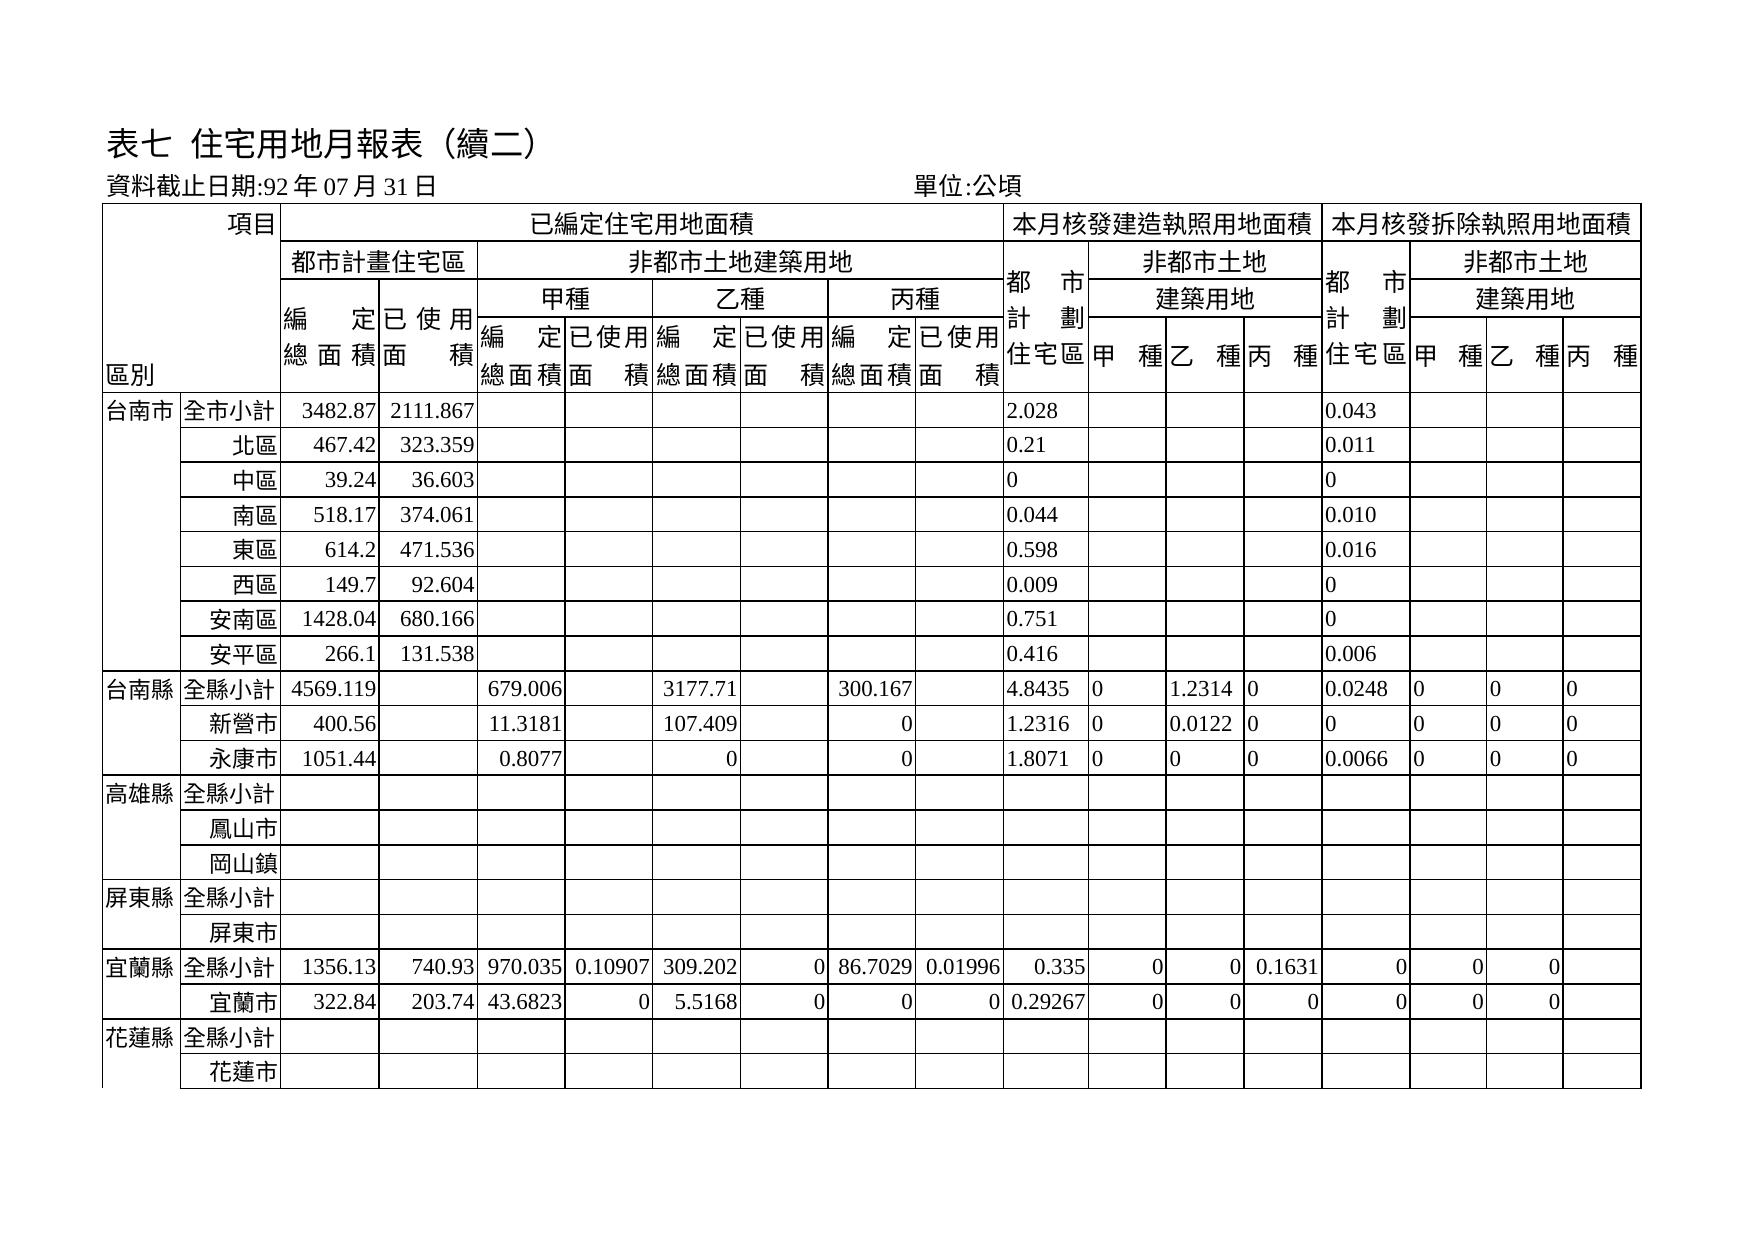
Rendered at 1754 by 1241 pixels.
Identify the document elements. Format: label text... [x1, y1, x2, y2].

table_cell [1564, 602, 1640, 635]
table_cell [1564, 985, 1640, 1018]
table_cell [1564, 776, 1640, 809]
table_cell [1564, 567, 1640, 600]
table_cell [478, 811, 564, 844]
table_cell 乙種 [653, 280, 827, 316]
table_cell [916, 567, 1003, 600]
table_cell 台南市 [103, 393, 180, 670]
table_cell 鳳山市 [181, 811, 280, 844]
table_cell [196, 278, 280, 316]
table_cell [380, 880, 477, 913]
table_cell 0 [1245, 741, 1321, 774]
table_cell [1487, 1054, 1562, 1087]
table_cell [1245, 532, 1321, 566]
table_cell [1411, 880, 1486, 913]
table_cell [1564, 811, 1640, 844]
table_cell [653, 567, 740, 600]
table_cell 西區 [181, 567, 280, 600]
table_cell [1245, 776, 1321, 809]
table_cell [829, 532, 915, 566]
table_cell [916, 393, 1003, 426]
table_cell [281, 915, 378, 948]
table_cell 非都市土地建築用地 [478, 242, 1003, 278]
table_cell 4569.119 [281, 672, 378, 705]
table_cell [741, 463, 827, 496]
table_cell 0 [1411, 985, 1486, 1018]
table_cell 614.2 [281, 532, 378, 566]
table_cell 1.2314 [1167, 672, 1243, 705]
table_cell 309.202 [653, 950, 740, 983]
table_cell 編定 [478, 318, 564, 354]
table_cell [1487, 602, 1562, 635]
table_cell [829, 463, 915, 496]
table_cell [1004, 880, 1088, 913]
table_cell 0.011 [1323, 428, 1409, 461]
table_cell [1167, 915, 1243, 948]
table_cell 323.359 [380, 428, 477, 461]
table_cell 92.604 [380, 567, 477, 600]
table_cell [1089, 811, 1165, 844]
table_cell [478, 498, 564, 531]
table_cell [1167, 1020, 1243, 1053]
table_cell [1487, 880, 1562, 913]
table_cell 0 [916, 985, 1003, 1018]
table_cell [829, 637, 915, 670]
table_cell 1.2316 [1004, 706, 1088, 739]
table_cell [1245, 1020, 1321, 1053]
table_cell [1245, 567, 1321, 600]
text 表七 住宅用地月報表（續二） [106, 118, 1648, 166]
table_cell [103, 278, 196, 316]
table_cell 0 [1323, 985, 1409, 1018]
table_cell 0 [1167, 985, 1243, 1018]
table_cell 679.006 [478, 672, 564, 705]
table_cell 43.6823 [478, 985, 564, 1018]
table_cell [1089, 428, 1165, 461]
table_cell [1245, 846, 1321, 879]
table_cell [566, 567, 652, 600]
table_cell 0 [1411, 741, 1486, 774]
table_cell 0.21 [1004, 428, 1088, 461]
table_cell 非都市土地 [1411, 242, 1640, 278]
table_cell 0 [1089, 706, 1165, 739]
table_cell [281, 776, 378, 809]
table_cell [380, 706, 477, 739]
table_cell 0 [741, 950, 827, 983]
table_cell 已使用 [741, 318, 827, 354]
table_cell [916, 1020, 1003, 1053]
table_cell [653, 846, 740, 879]
table_cell [916, 602, 1003, 635]
table_cell 0 [566, 985, 652, 1018]
table_cell 宜蘭市 [181, 985, 280, 1018]
table_cell [103, 240, 196, 278]
table_cell [741, 393, 827, 426]
table_cell 台南縣 [103, 672, 180, 774]
table_cell [1089, 602, 1165, 635]
table_cell [916, 1054, 1003, 1087]
table_cell [1564, 1020, 1640, 1053]
table_cell [566, 393, 652, 426]
table_cell [829, 915, 915, 948]
table_cell [1167, 532, 1243, 566]
table_cell [196, 240, 280, 278]
table_cell 丙種 [829, 280, 1003, 316]
table_cell 丙種 [1245, 318, 1321, 392]
table_cell 都市計畫住宅區 [281, 242, 477, 278]
table_cell [478, 567, 564, 600]
table_cell 面積 [741, 354, 827, 392]
table_cell 1428.04 [281, 602, 378, 635]
table_cell [741, 532, 827, 566]
table_cell 471.536 [380, 532, 477, 566]
table_cell 107.409 [653, 706, 740, 739]
table_cell [1411, 811, 1486, 844]
table_cell 3482.87 [281, 393, 378, 426]
table_cell 0 [829, 985, 915, 1018]
table_cell [916, 532, 1003, 566]
table_cell 0.01996 [916, 950, 1003, 983]
table_cell [566, 1054, 652, 1087]
table_cell [916, 706, 1003, 739]
table_cell 0 [1323, 567, 1409, 600]
table_cell 編定 [829, 318, 915, 354]
table_cell [1564, 532, 1640, 566]
table_cell [1167, 776, 1243, 809]
table_cell 0 [1089, 741, 1165, 774]
table_cell [1411, 776, 1486, 809]
table_cell 0.016 [1323, 532, 1409, 566]
table_cell 宜蘭縣 [103, 950, 180, 1018]
table_cell [1487, 637, 1562, 670]
table_cell 1356.13 [281, 950, 378, 983]
table_cell 甲種 [478, 280, 652, 316]
table_cell [566, 880, 652, 913]
table_cell [1487, 567, 1562, 600]
table_cell [741, 776, 827, 809]
table_cell [566, 811, 652, 844]
table_cell 面積 [566, 354, 652, 392]
table_cell [1089, 1020, 1165, 1053]
table_cell [1411, 498, 1486, 531]
table_cell 0.010 [1323, 498, 1409, 531]
table_cell [196, 316, 280, 354]
table_cell [478, 776, 564, 809]
table_cell 0.044 [1004, 498, 1088, 531]
table_cell [1487, 498, 1562, 531]
table_cell [380, 776, 477, 809]
table_cell 0.8077 [478, 741, 564, 774]
table_cell [1167, 811, 1243, 844]
table_cell [1487, 776, 1562, 809]
table_cell [916, 915, 1003, 948]
table_cell [1564, 463, 1640, 496]
table_cell [1089, 880, 1165, 913]
table_cell [1411, 1054, 1486, 1087]
table_cell [741, 1020, 827, 1053]
table_cell 0 [1004, 463, 1088, 496]
table_cell 全市小計 [181, 393, 280, 426]
table_cell [1004, 846, 1088, 879]
table_cell 東區 [181, 532, 280, 566]
table_cell 編定 [653, 318, 740, 354]
table_cell [1411, 846, 1486, 879]
table_cell 安南區 [181, 602, 280, 635]
table_cell [653, 915, 740, 948]
table_cell [1564, 846, 1640, 879]
table_cell [1245, 1054, 1321, 1087]
table_cell 1.8071 [1004, 741, 1088, 774]
table_cell 0 [1564, 672, 1640, 705]
table_cell 永康市 [181, 741, 280, 774]
table_cell [566, 915, 652, 948]
table_cell [1167, 846, 1243, 879]
table_header [103, 204, 196, 240]
table_cell 已使用 [566, 318, 652, 354]
table_cell 2.028 [1004, 393, 1088, 426]
table_cell [566, 463, 652, 496]
table_cell 建築用地 [1411, 280, 1640, 316]
table_header 本月核發拆除執照用地面積 [1323, 204, 1640, 240]
table_cell [916, 498, 1003, 531]
table_cell [916, 811, 1003, 844]
table_cell [1167, 567, 1243, 600]
table_cell [566, 428, 652, 461]
table_cell [478, 428, 564, 461]
table_cell [653, 463, 740, 496]
table_cell [916, 880, 1003, 913]
table_cell [1167, 637, 1243, 670]
table_cell 0.598 [1004, 532, 1088, 566]
table_cell [653, 428, 740, 461]
table_cell [1167, 498, 1243, 531]
table_cell [653, 393, 740, 426]
table_cell 400.56 [281, 706, 378, 739]
table_cell [566, 498, 652, 531]
table_cell 0 [1167, 741, 1243, 774]
table_cell [829, 776, 915, 809]
table_cell [653, 1054, 740, 1087]
table_cell 0 [1323, 706, 1409, 739]
table_cell 4.8435 [1004, 672, 1088, 705]
table_cell 0 [1487, 985, 1562, 1018]
table_cell [653, 811, 740, 844]
table_cell [653, 532, 740, 566]
table_cell 0.006 [1323, 637, 1409, 670]
table_cell 全縣小計 [181, 776, 280, 809]
table_cell [829, 393, 915, 426]
table_cell 518.17 [281, 498, 378, 531]
table_cell [1411, 1020, 1486, 1053]
table_cell [1411, 463, 1486, 496]
table_cell 總面積 [478, 354, 564, 392]
table_cell 0 [1411, 706, 1486, 739]
table_cell 0 [1089, 985, 1165, 1018]
table_cell 0 [1564, 741, 1640, 774]
table_cell [1167, 1054, 1243, 1087]
table_cell [1245, 428, 1321, 461]
table_cell 都市 計劃 住宅區 [1323, 242, 1409, 392]
table_cell [1167, 463, 1243, 496]
table_cell 甲種 [1411, 318, 1486, 392]
table_header 已編定住宅用地面積 [281, 204, 1003, 240]
table_cell 中區 [181, 463, 280, 496]
table_cell [566, 846, 652, 879]
table_cell [741, 428, 827, 461]
table_cell 5.5168 [653, 985, 740, 1018]
table_cell 安平區 [181, 637, 280, 670]
table_cell [916, 637, 1003, 670]
table_cell [380, 1020, 477, 1053]
table_cell [829, 602, 915, 635]
table_cell [1004, 915, 1088, 948]
table_cell [653, 498, 740, 531]
table_cell [916, 463, 1003, 496]
table_cell 北區 [181, 428, 280, 461]
table_cell 11.3181 [478, 706, 564, 739]
table_cell 非都市土地 [1089, 242, 1321, 278]
table_cell 全縣小計 [181, 1020, 280, 1053]
table_cell [1089, 1054, 1165, 1087]
table_cell [1487, 532, 1562, 566]
table_cell [916, 776, 1003, 809]
table_cell [829, 1020, 915, 1053]
table_cell [829, 567, 915, 600]
table_cell [281, 880, 378, 913]
table_cell 花蓮縣 [103, 1020, 180, 1087]
table_cell [1487, 915, 1562, 948]
table_cell [1323, 1054, 1409, 1087]
table_cell 建築用地 [1089, 280, 1321, 316]
table_cell [380, 811, 477, 844]
text 資料截止日期:92年07月31日 單位:公頃 [106, 166, 1648, 203]
table_cell [653, 880, 740, 913]
table_cell [1564, 428, 1640, 461]
table_cell [380, 1054, 477, 1087]
table_cell [1245, 637, 1321, 670]
table_cell [1564, 1054, 1640, 1087]
table_cell [741, 741, 827, 774]
table_cell 149.7 [281, 567, 378, 600]
table_cell 0.009 [1004, 567, 1088, 600]
table_cell [1323, 811, 1409, 844]
table_cell [1487, 846, 1562, 879]
table_cell [1564, 950, 1640, 983]
table_cell 花蓮市 [181, 1054, 280, 1087]
table_cell [1411, 532, 1486, 566]
table_cell 0.0122 [1167, 706, 1243, 739]
table_cell [1245, 393, 1321, 426]
table_cell 編定 總面積 [281, 280, 378, 392]
table_cell 全縣小計 [181, 950, 280, 983]
table_cell [281, 1020, 378, 1053]
table_cell 0.043 [1323, 393, 1409, 426]
table_cell [741, 706, 827, 739]
table_cell 131.538 [380, 637, 477, 670]
table_cell 0 [1245, 985, 1321, 1018]
table_cell 0 [1323, 602, 1409, 635]
table_cell [741, 915, 827, 948]
table_cell [1089, 846, 1165, 879]
table_cell [829, 428, 915, 461]
table_cell [1089, 915, 1165, 948]
table_cell [653, 1020, 740, 1053]
table_cell [1564, 498, 1640, 531]
table_cell [1564, 637, 1640, 670]
table_cell [1564, 393, 1640, 426]
table_cell 0.751 [1004, 602, 1088, 635]
table_cell 1051.44 [281, 741, 378, 774]
table_cell [1167, 428, 1243, 461]
table_header 項目 [196, 204, 280, 240]
table_cell [1323, 915, 1409, 948]
table_cell 都市 計劃 住宅區 [1004, 242, 1088, 392]
table_cell 區別 [103, 354, 196, 392]
table_cell [281, 846, 378, 879]
table_cell 322.84 [281, 985, 378, 1018]
table_cell [653, 637, 740, 670]
table_cell 0.335 [1004, 950, 1088, 983]
table_cell [741, 846, 827, 879]
table_cell [566, 1020, 652, 1053]
table_cell [1089, 637, 1165, 670]
table_cell 0 [1245, 672, 1321, 705]
table_cell 0 [653, 741, 740, 774]
table_cell [829, 846, 915, 879]
table_cell 467.42 [281, 428, 378, 461]
table_cell 0 [1089, 672, 1165, 705]
table_cell [1089, 498, 1165, 531]
table_cell 甲種 [1089, 318, 1165, 392]
table_cell 0 [741, 985, 827, 1018]
table_cell [829, 498, 915, 531]
table_cell 0 [1167, 950, 1243, 983]
table_cell 36.603 [380, 463, 477, 496]
table_cell [1004, 1020, 1088, 1053]
table_cell [566, 741, 652, 774]
table_cell 0.416 [1004, 637, 1088, 670]
table_cell 0 [829, 706, 915, 739]
table_cell 0 [1411, 950, 1486, 983]
table_cell 全縣小計 [181, 880, 280, 913]
table_cell [1089, 463, 1165, 496]
table_cell [1487, 811, 1562, 844]
table_cell [1004, 811, 1088, 844]
table_cell [1245, 880, 1321, 913]
table_cell [380, 846, 477, 879]
table_cell 374.061 [380, 498, 477, 531]
table_cell [1487, 463, 1562, 496]
table_cell 總面積 [653, 354, 740, 392]
table_cell [916, 428, 1003, 461]
table_cell [1487, 428, 1562, 461]
table_cell [566, 672, 652, 705]
table_cell 0.29267 [1004, 985, 1088, 1018]
table_cell [1323, 846, 1409, 879]
table_cell [1167, 602, 1243, 635]
table_cell 0 [1089, 950, 1165, 983]
table_cell [653, 776, 740, 809]
table_cell [1323, 880, 1409, 913]
table_cell [566, 706, 652, 739]
table_cell [916, 741, 1003, 774]
table_cell 0 [1487, 950, 1562, 983]
table_cell 0 [829, 741, 915, 774]
table_cell [566, 532, 652, 566]
table_cell 南區 [181, 498, 280, 531]
table_cell [380, 672, 477, 705]
table_cell 0 [1487, 706, 1562, 739]
table_cell [1487, 1020, 1562, 1053]
table_cell [1411, 428, 1486, 461]
table_cell 0.10907 [566, 950, 652, 983]
table_cell 已使用 [916, 318, 1003, 354]
table_cell [478, 463, 564, 496]
table_cell 86.7029 [829, 950, 915, 983]
table_cell [741, 811, 827, 844]
table_cell [1089, 393, 1165, 426]
table_cell [566, 776, 652, 809]
table_cell [1004, 1054, 1088, 1087]
table_cell [829, 880, 915, 913]
table_cell [478, 532, 564, 566]
table_cell [196, 354, 280, 392]
table_cell 屏東市 [181, 915, 280, 948]
table_cell 新營市 [181, 706, 280, 739]
table_cell [829, 811, 915, 844]
table_cell [478, 1054, 564, 1087]
table_cell 岡山鎮 [181, 846, 280, 879]
table_cell [281, 1054, 378, 1087]
table_cell [741, 672, 827, 705]
table_cell 0.0248 [1323, 672, 1409, 705]
table_cell 300.167 [829, 672, 915, 705]
table_cell [478, 637, 564, 670]
table_cell [1411, 567, 1486, 600]
table_cell [1089, 567, 1165, 600]
table_cell 已使用 面積 [380, 280, 477, 392]
table_cell [566, 637, 652, 670]
table_cell [1089, 776, 1165, 809]
table_cell [478, 880, 564, 913]
table_header 本月核發建造執照用地面積 [1004, 204, 1321, 240]
table_cell [741, 498, 827, 531]
table_cell [1004, 776, 1088, 809]
table_cell 高雄縣 [103, 776, 180, 879]
table_cell [478, 1020, 564, 1053]
table_cell [103, 316, 196, 354]
table_cell [1564, 880, 1640, 913]
table_cell [1245, 498, 1321, 531]
table_cell [829, 1054, 915, 1087]
table_cell 0.0066 [1323, 741, 1409, 774]
table_cell [916, 672, 1003, 705]
table_cell 3177.71 [653, 672, 740, 705]
table_cell 0 [1411, 672, 1486, 705]
table_cell [1411, 602, 1486, 635]
table_cell [1089, 532, 1165, 566]
table_cell [741, 567, 827, 600]
table_cell 970.035 [478, 950, 564, 983]
table_cell 740.93 [380, 950, 477, 983]
table_cell [741, 1054, 827, 1087]
table_cell [1411, 915, 1486, 948]
table_cell 39.24 [281, 463, 378, 496]
table_cell [1411, 393, 1486, 426]
table_cell [478, 602, 564, 635]
table_cell 面積 [916, 354, 1003, 392]
table_cell [1167, 880, 1243, 913]
table_cell [1167, 393, 1243, 426]
table_cell [741, 602, 827, 635]
table_cell 乙種 [1167, 318, 1243, 392]
table_cell 0.1631 [1245, 950, 1321, 983]
table_cell 全縣小計 [181, 672, 280, 705]
table_cell [566, 602, 652, 635]
table_cell [741, 637, 827, 670]
table_cell [1245, 602, 1321, 635]
table_cell [1245, 915, 1321, 948]
table_cell [916, 846, 1003, 879]
table_cell 680.166 [380, 602, 477, 635]
table_cell 2111.867 [380, 393, 477, 426]
table_cell 0 [1487, 741, 1562, 774]
table_cell [281, 811, 378, 844]
table_cell [478, 915, 564, 948]
table_cell 0 [1245, 706, 1321, 739]
table_cell [380, 915, 477, 948]
table_cell 0 [1323, 950, 1409, 983]
table_cell 203.74 [380, 985, 477, 1018]
table_cell [1564, 915, 1640, 948]
table_cell 屏東縣 [103, 880, 180, 948]
table_cell 0 [1323, 463, 1409, 496]
table_cell 0 [1487, 672, 1562, 705]
table_cell 266.1 [281, 637, 378, 670]
table_cell [1487, 393, 1562, 426]
table_cell [478, 393, 564, 426]
table_cell 乙種 [1487, 318, 1562, 392]
table_cell [741, 880, 827, 913]
table_cell 丙種 [1564, 318, 1640, 392]
table_cell [653, 602, 740, 635]
table_cell [1245, 463, 1321, 496]
table_cell [1411, 637, 1486, 670]
table_cell 總面積 [829, 354, 915, 392]
table_cell [478, 846, 564, 879]
table_cell 0 [1564, 706, 1640, 739]
table_cell [1245, 811, 1321, 844]
table_cell [1323, 1020, 1409, 1053]
table_cell [1323, 776, 1409, 809]
table_cell [380, 741, 477, 774]
